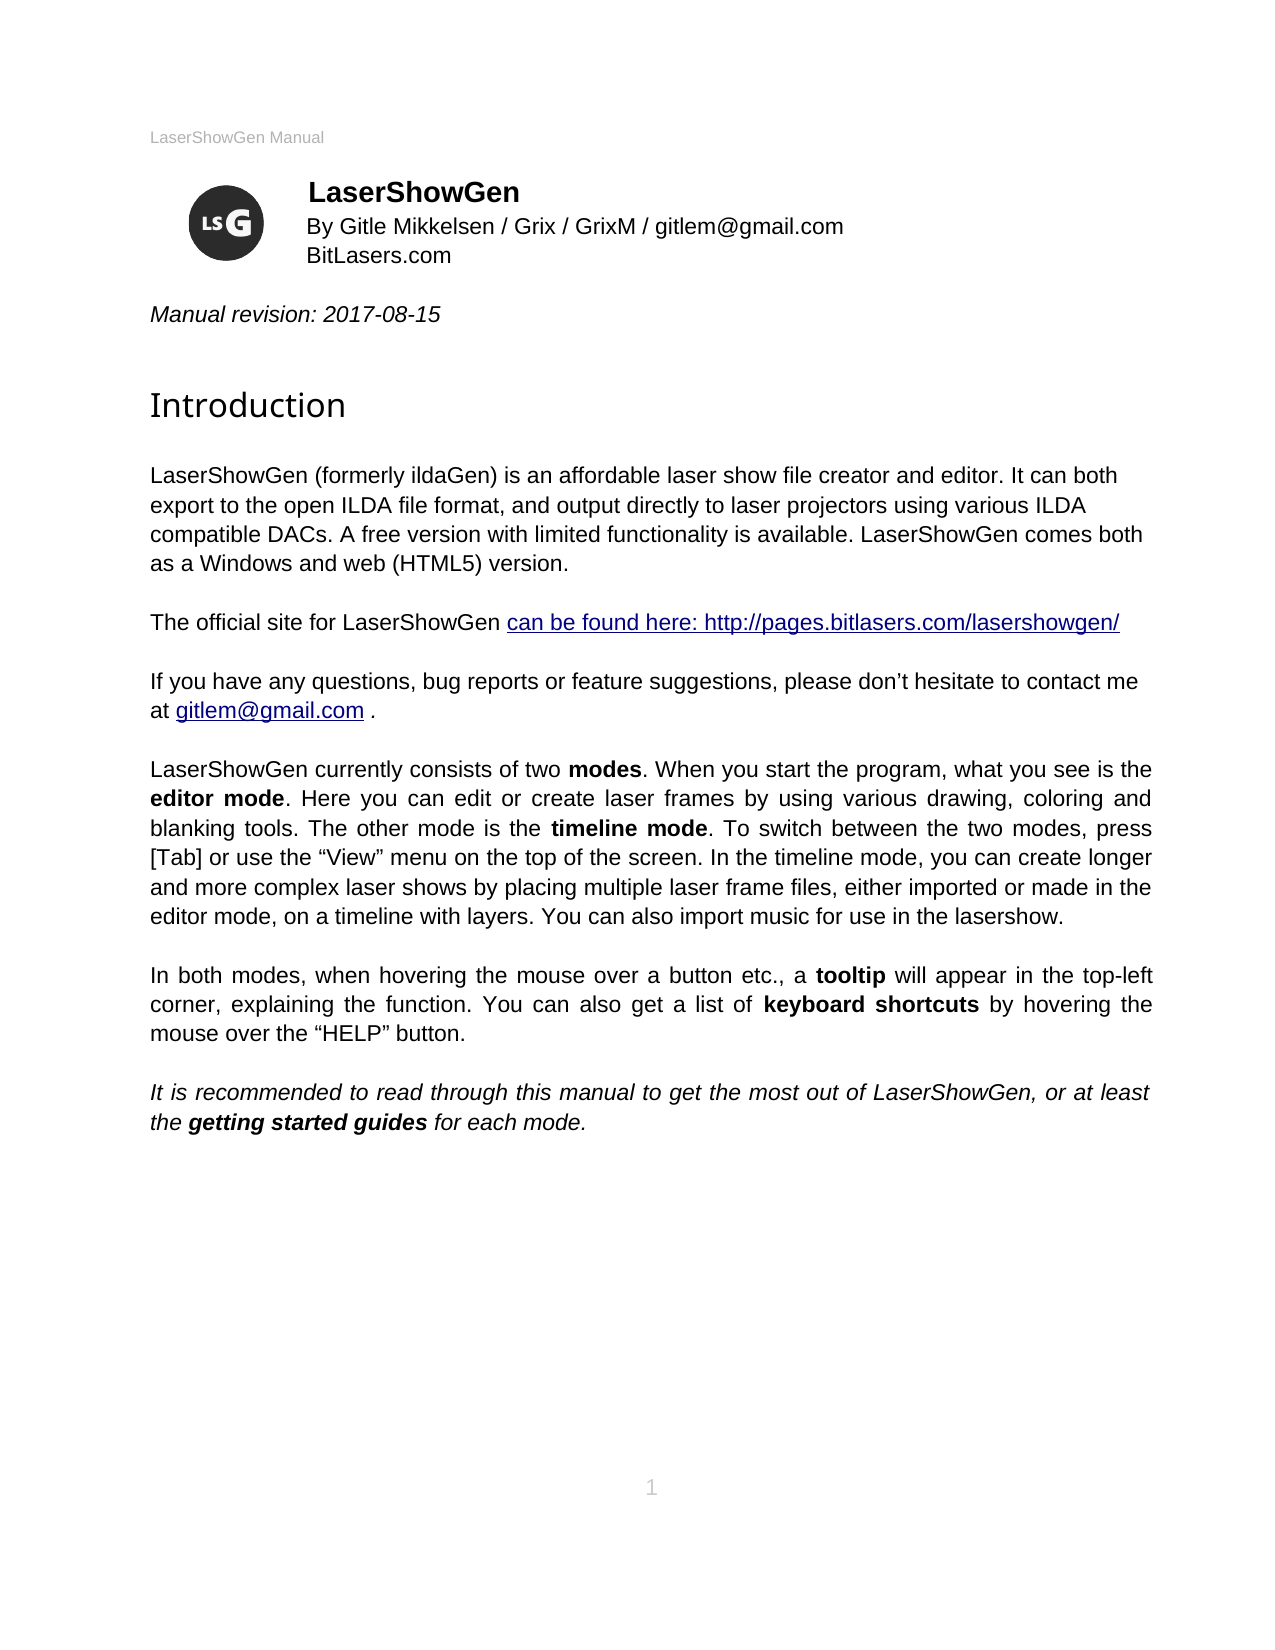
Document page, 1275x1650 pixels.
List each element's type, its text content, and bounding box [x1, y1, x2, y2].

text If you have any questions, bug reports or feature suggestions, please don’t hesitate to contact me at gitlem@gmail.com . [150, 668, 1153, 723]
text It is recommended to read through this manual to get the most out of LaserShowGen, or at least the getting started guides for each mode. [150, 1080, 1153, 1135]
subtitle Introduction [150, 381, 1153, 427]
text By Gitle Mikkelsen / Grix / GrixM / gitlem@gmail.com [264, 214, 1153, 239]
picture [188, 185, 264, 261]
text LaserShowGen (formerly ildaGen) is an affordable laser show file creator and editor. It can both export to the open ILDA file format, and output directly to laser projectors using various ILDA compatible DACs. A free version with limited functionality is available. LaserShowGen comes both as a Windows and web (HTML5) version. [150, 463, 1153, 577]
text BitLasers.com [150, 243, 1153, 269]
text LaserShowGen currently consists of two modes. When you start the program, what you see is the editor mode. Here you can edit or create laser frames by using various drawing, coloring and blanking tools. The other mode is the timeline mode. To switch between the two modes, press [Tab] or use the “View” menu on the top of the screen. In the timeline mode, you can create longer and more complex laser shows by placing multiple laser frame files, either imported or made in the editor mode, on a timeline with layers. You can also import music for use in the lasershow. [150, 757, 1153, 929]
text Manual revision: 2017-08-15 [150, 302, 1153, 327]
text The official site for LaserShowGen can be found here: http://pages.bitlasers.com/lasershowgen/ [150, 610, 1153, 635]
text LaserShowGen [150, 176, 1153, 209]
text In both modes, when hovering the mouse over a button etc., a tooltip will appear in the top-left corner, explaining the function. You can also get a list of keyboard shortcuts by hovering the mouse over the “HELP” button. [150, 962, 1153, 1047]
